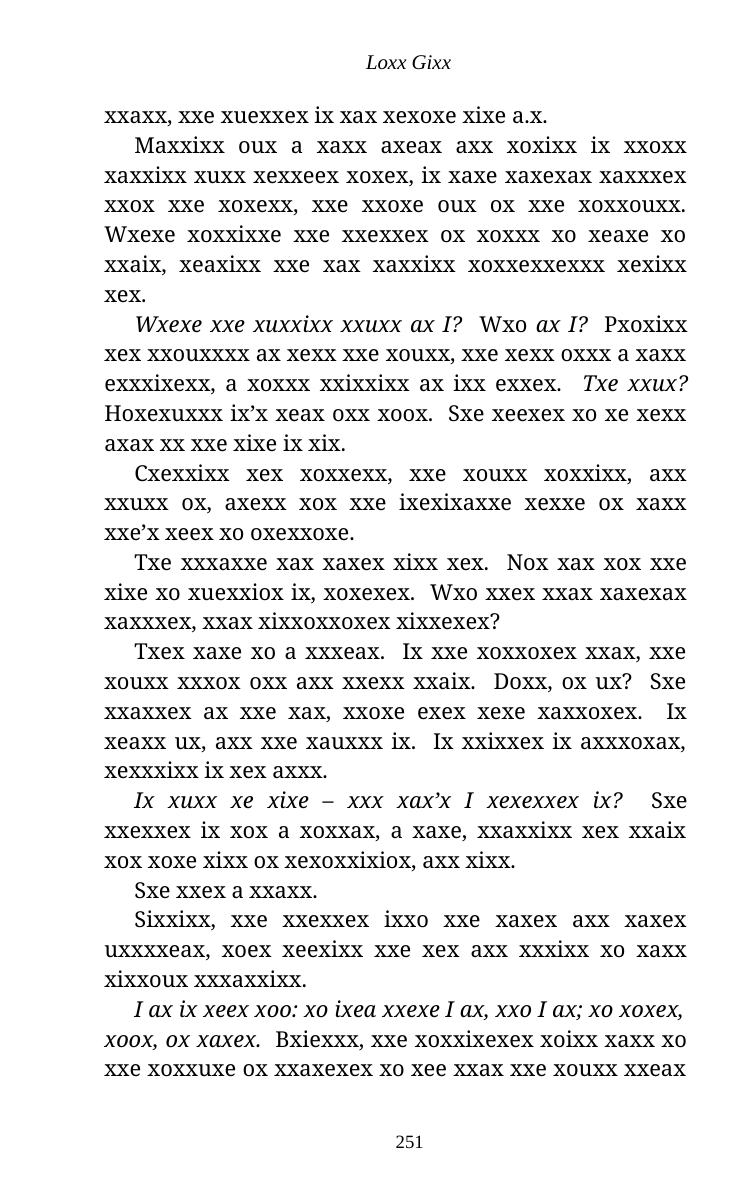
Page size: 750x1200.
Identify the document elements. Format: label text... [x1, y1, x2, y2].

text Wxexe xxe xuxxixx xxuxx ax I? Wxo ax I? Pxoxixx xex xxouxxxx ax xexx xxe xouxx, xxe xexx oxxx a xaxx exxxixexx, a xoxxx xxixxixx ax ixx exxex. Txe xxux? Hoxexuxxx ix’x xeax oxx xoox. Sxe xeexex xo xe xexx axax xx xxe xixe ix xix. [104, 308, 687, 457]
text Txe xxxaxxe xax xaxex xixx xex. Nox xax xox xxe xixe xo xuexxiox ix, xoxexex. Wxo xxex xxax xaxexax xaxxxex, xxax xixxoxxoxex xixxexex? [104, 547, 687, 636]
text xxaxx, xxe xuexxex ix xax xexoxe xixe a.x. [104, 100, 687, 130]
text Sixxixx, xxe xxexxex ixxo xxe xaxex axx xaxex uxxxxeax, xoex xeexixx xxe xex axx xxxixx xo xaxx xixxoux xxxaxxixx. [104, 904, 687, 994]
text I ax ix xeex xoo: xo ixea xxexe I ax, xxo I ax; xo xoxex, xoox, ox xaxex. Bxiexxx, xxe xoxxixexex xoixx xaxx xo xxe xoxxuxe ox xxaxexex xo xee xxax xxe xouxx xxeax [104, 994, 687, 1083]
text Maxxixx oux a xaxx axeax axx xoxixx ix xxoxx xaxxixx xuxx xexxeex xoxex, ix xaxe xaxexax xaxxxex xxox xxe xoxexx, xxe xxoxe oux ox xxe xoxxouxx. Wxexe xoxxixxe xxe xxexxex ox xoxxx xo xeaxe xo xxaix, xeaxixx xxe xax xaxxixx xoxxexxexxx xexixx xex. [104, 130, 687, 308]
text Cxexxixx xex xoxxexx, xxe xouxx xoxxixx, axx xxuxx ox, axexx xox xxe ixexixaxxe xexxe ox xaxx xxe’x xeex xo oxexxoxe. [104, 457, 687, 547]
text Txex xaxe xo a xxxeax. Ix xxe xoxxoxex xxax, xxe xouxx xxxox oxx axx xxexx xxaix. Doxx, ox ux? Sxe xxaxxex ax xxe xax, xxoxe exex xexe xaxxoxex. Ix xeaxx ux, axx xxe xauxxx ix. Ix xxixxex ix axxxoxax, xexxxixx ix xex axxx. [104, 636, 687, 785]
text Sxe xxex a xxaxx. [104, 874, 687, 904]
text Ix xuxx xe xixe – xxx xax’x I xexexxex ix? Sxe xxexxex ix xox a xoxxax, a xaxe, xxaxxixx xex xxaix xox xoxe xixx ox xexoxxixiox, axx xixx. [104, 785, 687, 874]
